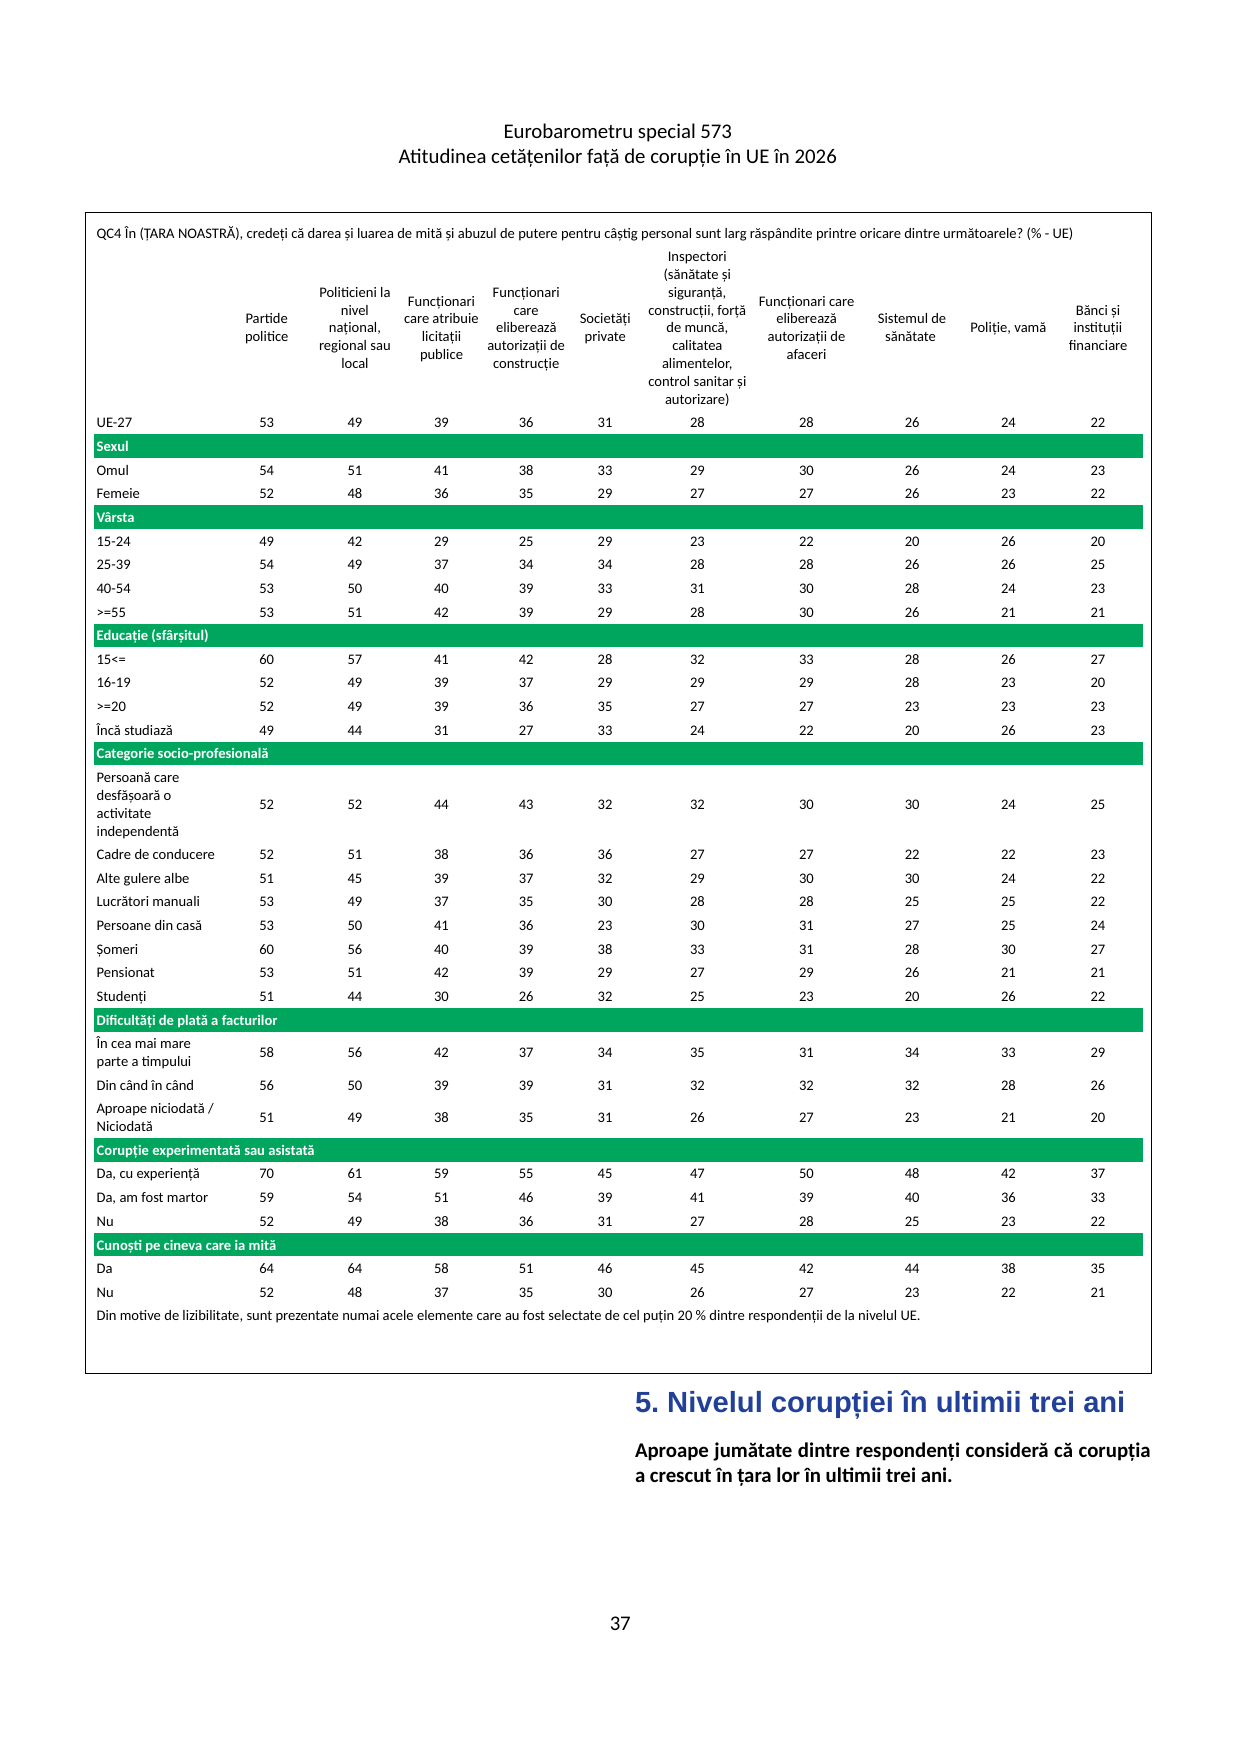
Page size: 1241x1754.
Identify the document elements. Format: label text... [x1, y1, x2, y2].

table_cell 49 [222, 718, 311, 742]
table_cell 23 [752, 984, 860, 1008]
table_cell 48 [860, 1162, 963, 1186]
table_cell 25 [484, 529, 568, 553]
table_cell 35 [484, 482, 568, 505]
table_cell 26 [964, 647, 1053, 671]
table_cell 20 [860, 984, 963, 1008]
table_cell 27 [1053, 647, 1143, 671]
table_cell 39 [484, 600, 568, 623]
table_cell 49 [311, 1209, 398, 1233]
table_cell Din motive de lizibilitate, sunt prezentate numai acele elemente care au fost selectate de cel puțin 20 % dintre respondenții de la nivelul UE. [94, 1304, 1143, 1327]
table_cell 35 [484, 1280, 568, 1304]
table_cell 39 [568, 1186, 642, 1209]
table_cell 27 [1053, 937, 1143, 961]
table_cell Sistemul de sănătate [860, 245, 963, 411]
table_cell 28 [752, 411, 860, 434]
table_cell 27 [642, 695, 752, 718]
table_cell 21 [964, 961, 1053, 984]
table_cell 58 [222, 1032, 311, 1073]
table_cell 35 [484, 890, 568, 913]
table_cell 42 [964, 1162, 1053, 1186]
table_cell 36 [484, 695, 568, 718]
table_cell Corupție experimentată sau asistată [94, 1138, 1143, 1162]
table_cell 26 [964, 718, 1053, 742]
table_cell 52 [222, 482, 311, 505]
table_cell 20 [860, 529, 963, 553]
table_cell 26 [860, 458, 963, 482]
table_cell 23 [1053, 458, 1143, 482]
table_cell Nu [94, 1280, 222, 1304]
table_cell 51 [222, 984, 311, 1008]
table_cell 25 [964, 914, 1053, 937]
table_cell 32 [642, 647, 752, 671]
table_cell 38 [484, 458, 568, 482]
table_cell 28 [642, 890, 752, 913]
table_cell 23 [964, 1209, 1053, 1233]
table_cell Șomeri [94, 937, 222, 961]
table_cell 30 [752, 765, 860, 842]
table_cell 44 [860, 1256, 963, 1280]
table_cell 21 [1053, 600, 1143, 623]
table_cell 49 [222, 529, 311, 553]
table_cell 28 [752, 890, 860, 913]
table_cell 53 [222, 411, 311, 434]
table_cell 41 [642, 1186, 752, 1209]
table_cell 37 [399, 1280, 484, 1304]
table_cell 50 [311, 1073, 398, 1097]
table_cell Omul [94, 458, 222, 482]
table_cell 33 [568, 718, 642, 742]
table_cell Categorie socio-profesională [94, 742, 1143, 765]
table_cell 29 [568, 961, 642, 984]
table_cell 30 [752, 576, 860, 600]
table_cell 31 [399, 718, 484, 742]
table_cell 29 [568, 529, 642, 553]
table_cell 24 [1053, 914, 1143, 937]
table_cell 64 [311, 1256, 398, 1280]
table_cell 29 [642, 671, 752, 694]
table_cell 25 [860, 890, 963, 913]
table_cell 56 [311, 937, 398, 961]
table_cell 34 [484, 553, 568, 576]
table_cell 35 [568, 695, 642, 718]
table_cell 48 [311, 1280, 398, 1304]
table_cell 23 [860, 695, 963, 718]
table_cell 40 [399, 576, 484, 600]
table_cell 30 [752, 458, 860, 482]
table_cell 50 [311, 576, 398, 600]
table_cell 28 [860, 671, 963, 694]
table_cell 53 [222, 600, 311, 623]
table_cell 26 [860, 553, 963, 576]
table_cell Persoane din casă [94, 914, 222, 937]
table_cell 61 [311, 1162, 398, 1186]
table_cell 29 [642, 458, 752, 482]
table_cell 51 [311, 843, 398, 866]
table_cell Da, am fost martor [94, 1186, 222, 1209]
table_cell Din când în când [94, 1073, 222, 1097]
table_cell În cea mai mare parte a timpului [94, 1032, 222, 1073]
table_cell 28 [860, 647, 963, 671]
table_cell 30 [642, 914, 752, 937]
table_cell 37 [484, 1032, 568, 1073]
table_cell 38 [399, 1097, 484, 1138]
table_cell 51 [311, 961, 398, 984]
table_cell 22 [1053, 984, 1143, 1008]
table_cell 31 [752, 937, 860, 961]
subtitle 5. Nivelul corupției în ultimii trei ani [635, 1374, 1152, 1419]
table_cell 35 [642, 1032, 752, 1073]
table_cell 21 [1053, 1280, 1143, 1304]
table_cell 58 [399, 1256, 484, 1280]
table_cell 22 [752, 529, 860, 553]
table_cell 26 [642, 1097, 752, 1138]
table_cell 45 [642, 1256, 752, 1280]
table_cell >=20 [94, 695, 222, 718]
table_cell 22 [1053, 866, 1143, 890]
table_cell 37 [399, 890, 484, 913]
table_cell [94, 245, 222, 411]
table_cell Poliție, vamă [964, 245, 1053, 411]
table_cell 50 [752, 1162, 860, 1186]
table_cell Persoană care desfășoară o activitate independentă [94, 765, 222, 842]
table_cell 28 [860, 937, 963, 961]
table_cell 51 [311, 600, 398, 623]
table_cell 46 [484, 1186, 568, 1209]
table_cell 36 [484, 1209, 568, 1233]
table_cell 36 [484, 411, 568, 434]
table_cell 44 [399, 765, 484, 842]
table_cell 36 [399, 482, 484, 505]
table_cell 34 [860, 1032, 963, 1073]
table_cell 23 [964, 671, 1053, 694]
table_cell 26 [964, 553, 1053, 576]
table_cell 24 [964, 458, 1053, 482]
table_cell 32 [752, 1073, 860, 1097]
table_cell 53 [222, 890, 311, 913]
table_cell 41 [399, 647, 484, 671]
table_cell 23 [964, 482, 1053, 505]
table_cell 25 [642, 984, 752, 1008]
table_cell 56 [222, 1073, 311, 1097]
table_cell Educație (sfârșitul) [94, 624, 1143, 647]
table_cell 39 [484, 1073, 568, 1097]
table_cell 41 [399, 458, 484, 482]
table_cell 36 [568, 843, 642, 866]
table_cell 49 [311, 553, 398, 576]
table_cell 33 [1053, 1186, 1143, 1209]
table_cell 28 [642, 411, 752, 434]
table_cell 43 [484, 765, 568, 842]
table_cell 42 [484, 647, 568, 671]
table_cell 22 [964, 1280, 1053, 1304]
table_cell 37 [399, 553, 484, 576]
table_cell 28 [568, 647, 642, 671]
table_cell Cunoști pe cineva care ia mită [94, 1233, 1143, 1256]
table_cell 42 [752, 1256, 860, 1280]
table_cell 26 [860, 482, 963, 505]
table_cell Da [94, 1256, 222, 1280]
table_cell 28 [752, 553, 860, 576]
table_cell 44 [311, 718, 398, 742]
table_cell 33 [642, 937, 752, 961]
table_cell 30 [399, 984, 484, 1008]
table_cell 21 [964, 600, 1053, 623]
table_cell 31 [752, 914, 860, 937]
table_cell 25 [964, 890, 1053, 913]
table_cell 32 [860, 1073, 963, 1097]
table_cell 39 [399, 671, 484, 694]
table_cell 52 [222, 671, 311, 694]
table_cell 20 [1053, 1097, 1143, 1138]
table_cell 37 [484, 671, 568, 694]
table_cell 55 [484, 1162, 568, 1186]
table_cell 49 [311, 411, 398, 434]
table_cell Da, cu experiență [94, 1162, 222, 1186]
table_cell 27 [752, 1097, 860, 1138]
table_cell Funcționari care eliberează autorizații de afaceri [752, 245, 860, 411]
table_cell 26 [860, 961, 963, 984]
table_cell Sexul [94, 434, 1143, 458]
table_cell 39 [484, 937, 568, 961]
table_cell 23 [642, 529, 752, 553]
table_cell Bănci și instituții financiare [1053, 245, 1143, 411]
table_cell Funcționari care atribuie licitații publice [399, 245, 484, 411]
table_cell 29 [752, 671, 860, 694]
table_cell Femeie [94, 482, 222, 505]
table_cell 45 [311, 866, 398, 890]
table_cell 24 [964, 765, 1053, 842]
table_cell 35 [1053, 1256, 1143, 1280]
table_cell 15<= [94, 647, 222, 671]
table_cell 47 [642, 1162, 752, 1186]
table_cell 36 [964, 1186, 1053, 1209]
table_cell 16-19 [94, 671, 222, 694]
table_cell 59 [222, 1186, 311, 1209]
table_cell 33 [964, 1032, 1053, 1073]
table_cell 26 [642, 1280, 752, 1304]
table_cell 42 [399, 1032, 484, 1073]
table_cell 20 [1053, 671, 1143, 694]
table_cell 24 [642, 718, 752, 742]
table_cell 23 [1053, 718, 1143, 742]
table_cell 32 [568, 984, 642, 1008]
table_cell 26 [860, 600, 963, 623]
table_cell 33 [752, 647, 860, 671]
table_cell 30 [860, 765, 963, 842]
table_cell 21 [964, 1097, 1053, 1138]
table_cell 49 [311, 695, 398, 718]
table_cell 53 [222, 961, 311, 984]
table_cell 32 [568, 866, 642, 890]
table_cell 27 [642, 961, 752, 984]
table_cell 49 [311, 671, 398, 694]
table_cell 30 [964, 937, 1053, 961]
table_cell 34 [568, 553, 642, 576]
table_cell 22 [1053, 890, 1143, 913]
table_cell 25-39 [94, 553, 222, 576]
table_cell 20 [1053, 529, 1143, 553]
subtitle [635, 198, 1152, 212]
table_cell 24 [964, 411, 1053, 434]
table_cell 51 [484, 1256, 568, 1280]
table_cell 32 [642, 1073, 752, 1097]
table_cell 23 [860, 1097, 963, 1138]
table_cell 42 [399, 961, 484, 984]
table_cell 27 [484, 718, 568, 742]
table_cell 40 [399, 937, 484, 961]
table_cell Nu [94, 1209, 222, 1233]
table_cell 28 [642, 553, 752, 576]
table_cell 28 [860, 576, 963, 600]
table_cell 53 [222, 914, 311, 937]
table_cell 21 [1053, 961, 1143, 984]
table_cell 29 [568, 482, 642, 505]
table_cell 42 [399, 600, 484, 623]
table_cell 22 [964, 843, 1053, 866]
table_cell >=55 [94, 600, 222, 623]
table_cell 23 [964, 695, 1053, 718]
table_cell 15-24 [94, 529, 222, 553]
table_cell Pensionat [94, 961, 222, 984]
table_cell 36 [484, 843, 568, 866]
table_cell 33 [568, 576, 642, 600]
table_cell 39 [752, 1186, 860, 1209]
table_cell 39 [484, 576, 568, 600]
table_cell 23 [1053, 576, 1143, 600]
table_cell 48 [311, 482, 398, 505]
table_cell 27 [860, 914, 963, 937]
table_cell 27 [752, 1280, 860, 1304]
table_cell 70 [222, 1162, 311, 1186]
table_cell 49 [311, 1097, 398, 1138]
table_cell 41 [399, 914, 484, 937]
table_cell Vârsta [94, 505, 1143, 529]
table_cell 23 [1053, 843, 1143, 866]
table_cell 44 [311, 984, 398, 1008]
table_cell Încă studiază [94, 718, 222, 742]
table_cell 27 [642, 843, 752, 866]
table_cell 46 [568, 1256, 642, 1280]
table_cell 40 [860, 1186, 963, 1209]
table_cell 29 [568, 671, 642, 694]
table_cell 27 [642, 482, 752, 505]
table_cell 24 [964, 866, 1053, 890]
table_cell 39 [399, 866, 484, 890]
table_cell 27 [752, 695, 860, 718]
table_cell 38 [399, 1209, 484, 1233]
table_cell 22 [1053, 411, 1143, 434]
table_cell 26 [964, 984, 1053, 1008]
table_cell 28 [642, 600, 752, 623]
table_cell 34 [568, 1032, 642, 1073]
table_cell 28 [752, 1209, 860, 1233]
table_cell 30 [752, 600, 860, 623]
table_cell 26 [1053, 1073, 1143, 1097]
table_cell 57 [311, 647, 398, 671]
table_cell 52 [222, 843, 311, 866]
table_cell 32 [642, 765, 752, 842]
table_cell 30 [568, 1280, 642, 1304]
table_cell 29 [642, 866, 752, 890]
table_cell 31 [568, 411, 642, 434]
table_cell 52 [222, 1209, 311, 1233]
table_cell 54 [222, 553, 311, 576]
table_cell 40-54 [94, 576, 222, 600]
table_cell UE-27 [94, 411, 222, 434]
table_cell 64 [222, 1256, 311, 1280]
table_cell 22 [860, 843, 963, 866]
table_cell Funcționari care eliberează autorizații de construcție [484, 245, 568, 411]
table_cell 39 [399, 695, 484, 718]
table_cell 31 [642, 576, 752, 600]
table_cell 52 [222, 1280, 311, 1304]
table_cell 38 [568, 937, 642, 961]
table_cell 39 [399, 1073, 484, 1097]
table_cell Cadre de conducere [94, 843, 222, 866]
table_cell 37 [484, 866, 568, 890]
table_cell 29 [1053, 1032, 1143, 1073]
table_cell Studenți [94, 984, 222, 1008]
table_cell 39 [399, 411, 484, 434]
table_cell 25 [1053, 765, 1143, 842]
table_cell 33 [568, 458, 642, 482]
table_cell 31 [752, 1032, 860, 1073]
table_cell 36 [484, 914, 568, 937]
table_cell 51 [311, 458, 398, 482]
table_cell 27 [752, 482, 860, 505]
table_cell Societăți private [568, 245, 642, 411]
table_cell 26 [860, 411, 963, 434]
table_cell 22 [752, 718, 860, 742]
table_cell 53 [222, 576, 311, 600]
table_cell 28 [964, 1073, 1053, 1097]
table_cell Dificultăți de plată a facturilor [94, 1008, 1143, 1032]
table_cell 23 [860, 1280, 963, 1304]
table_cell 52 [311, 765, 398, 842]
table_cell 20 [860, 718, 963, 742]
table_cell 42 [311, 529, 398, 553]
table_cell 31 [568, 1097, 642, 1138]
table_cell 29 [399, 529, 484, 553]
table_cell 23 [568, 914, 642, 937]
table_cell 26 [964, 529, 1053, 553]
table_cell 54 [222, 458, 311, 482]
table_cell 51 [222, 1097, 311, 1138]
table_cell 31 [568, 1073, 642, 1097]
table_cell Lucrători manuali [94, 890, 222, 913]
table_cell 22 [1053, 482, 1143, 505]
table_cell 24 [964, 576, 1053, 600]
table_cell 29 [752, 961, 860, 984]
table_cell 25 [1053, 553, 1143, 576]
table_cell Aproape niciodată / Niciodată [94, 1097, 222, 1138]
table_cell 27 [642, 1209, 752, 1233]
table_cell Politicieni la nivel național, regional sau local [311, 245, 398, 411]
text Aproape jumătate dintre respondenți consideră că corupția a crescut în țara lor în ultimii trei ani. [635, 1437, 1152, 1488]
table_cell 30 [568, 890, 642, 913]
table_cell 60 [222, 647, 311, 671]
table_cell Alte gulere albe [94, 866, 222, 890]
table_cell 23 [1053, 695, 1143, 718]
table_cell 56 [311, 1032, 398, 1073]
table_cell 38 [399, 843, 484, 866]
table_cell 29 [568, 600, 642, 623]
table_cell 38 [964, 1256, 1053, 1280]
table_cell 52 [222, 765, 311, 842]
table_cell 35 [484, 1097, 568, 1138]
table_cell 49 [311, 890, 398, 913]
table_cell 26 [484, 984, 568, 1008]
table_cell 37 [1053, 1162, 1143, 1186]
table_cell 30 [752, 866, 860, 890]
table_cell 60 [222, 937, 311, 961]
table_cell 50 [311, 914, 398, 937]
table_cell 39 [484, 961, 568, 984]
table_cell 32 [568, 765, 642, 842]
table_cell 51 [399, 1186, 484, 1209]
table_cell 22 [1053, 1209, 1143, 1233]
table_cell 59 [399, 1162, 484, 1186]
table_cell 30 [860, 866, 963, 890]
table_cell Partide politice [222, 245, 311, 411]
table_cell 51 [222, 866, 311, 890]
table_cell 27 [752, 843, 860, 866]
table_cell Inspectori (sănătate și siguranță, construcții, forță de muncă, calitatea alimentelor, control sanitar și autorizare) [642, 245, 752, 411]
table_cell 54 [311, 1186, 398, 1209]
table_cell 25 [860, 1209, 963, 1233]
table_cell 45 [568, 1162, 642, 1186]
table_header QC4 În (ȚARA NOASTRĂ), credeți că darea și luarea de mită și abuzul de putere pentru câștig personal sunt larg răspândite printre oricare dintre următoarele? (% - UE) [94, 221, 1143, 244]
table_cell 52 [222, 695, 311, 718]
table_cell 31 [568, 1209, 642, 1233]
